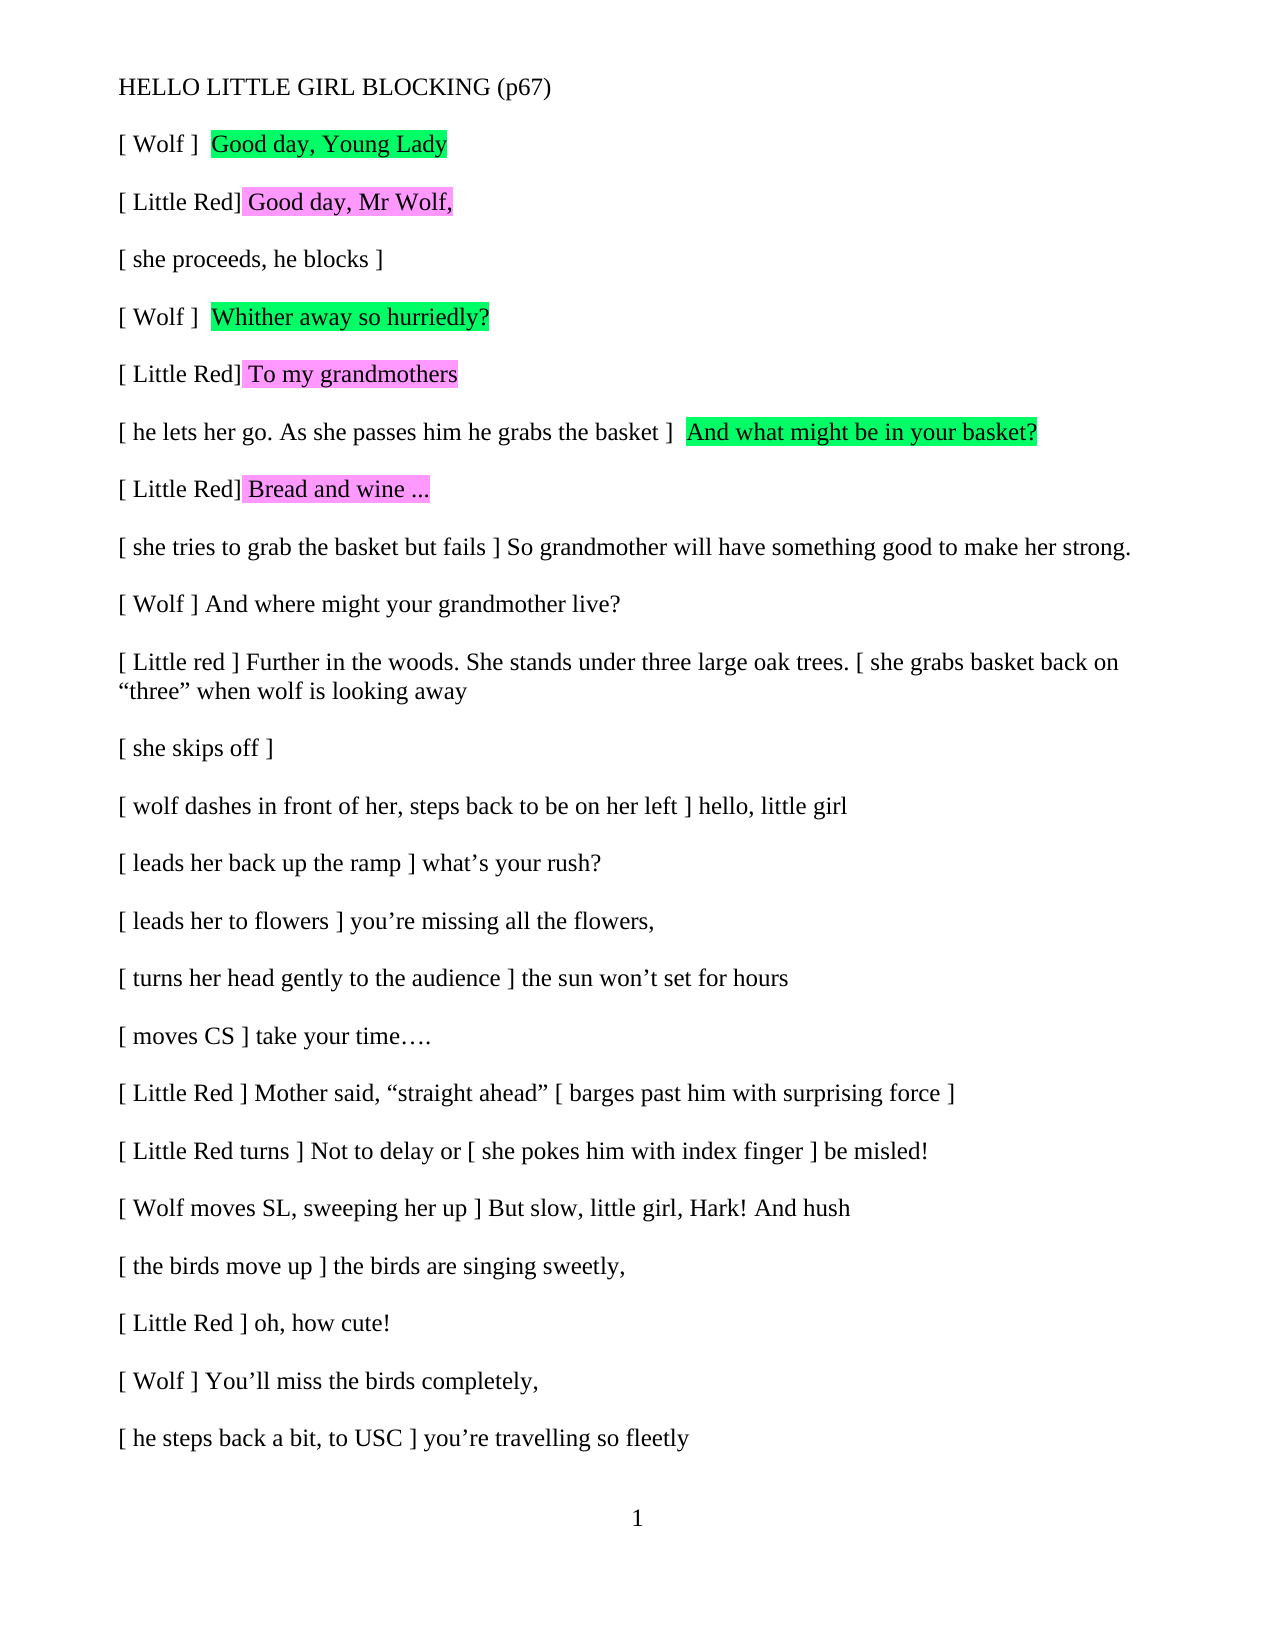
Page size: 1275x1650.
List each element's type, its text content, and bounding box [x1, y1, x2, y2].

text [ she tries to grab the basket but fails ] So grandmother will have something good to make her strong. [118, 532, 1157, 561]
text [ Little Red ] Mother said, “straight ahead” [ barges past him with surprising force ] [118, 1078, 1157, 1107]
text [ turns her head gently to the audience ] the sun won’t set for hours [118, 963, 1157, 992]
text [ the birds move up ] the birds are singing sweetly, [118, 1251, 1157, 1279]
text [ leads her to flowers ] you’re missing all the flowers, [118, 906, 1157, 934]
text [ Wolf moves SL, sweeping her up ] But slow, little girl, Hark! And hush [118, 1193, 1157, 1222]
text [ Wolf ] And where might your grandmother live? [118, 589, 1157, 618]
text [ he steps back a bit, to USC ] you’re travelling so fleetly [118, 1423, 1157, 1452]
text [ Wolf ] Good day, Young Lady [118, 129, 1157, 158]
text HELLO LITTLE GIRL BLOCKING (p67) [118, 72, 1157, 101]
text [ Wolf ] You’ll miss the birds completely, [118, 1366, 1157, 1394]
text [ Little red ] Further in the woods. She stands under three large oak trees. [ she grabs basket back on “three” when wolf is looking away [118, 647, 1157, 704]
text [ wolf dashes in front of her, steps back to be on her left ] hello, little girl [118, 791, 1157, 819]
text [ she proceeds, he blocks ] [118, 244, 1157, 273]
text [ Little Red] To my grandmothers [118, 359, 1157, 388]
text [ she skips off ] [118, 733, 1157, 762]
text [ he lets her go. As she passes him he grabs the basket ] And what might be in your basket? [118, 417, 1157, 446]
text [ Little Red ] oh, how cute! [118, 1308, 1157, 1337]
text [ Little Red] Good day, Mr Wolf, [118, 187, 1157, 216]
text [ Wolf ] Whither away so hurriedly? [118, 302, 1157, 331]
text [ Little Red turns ] Not to delay or [ she pokes him with index finger ] be misled! [118, 1136, 1157, 1164]
text [ moves CS ] take your time…. [118, 1021, 1157, 1049]
text [ leads her back up the ramp ] what’s your rush? [118, 848, 1157, 877]
text [ Little Red] Bread and wine ... [118, 474, 1157, 503]
